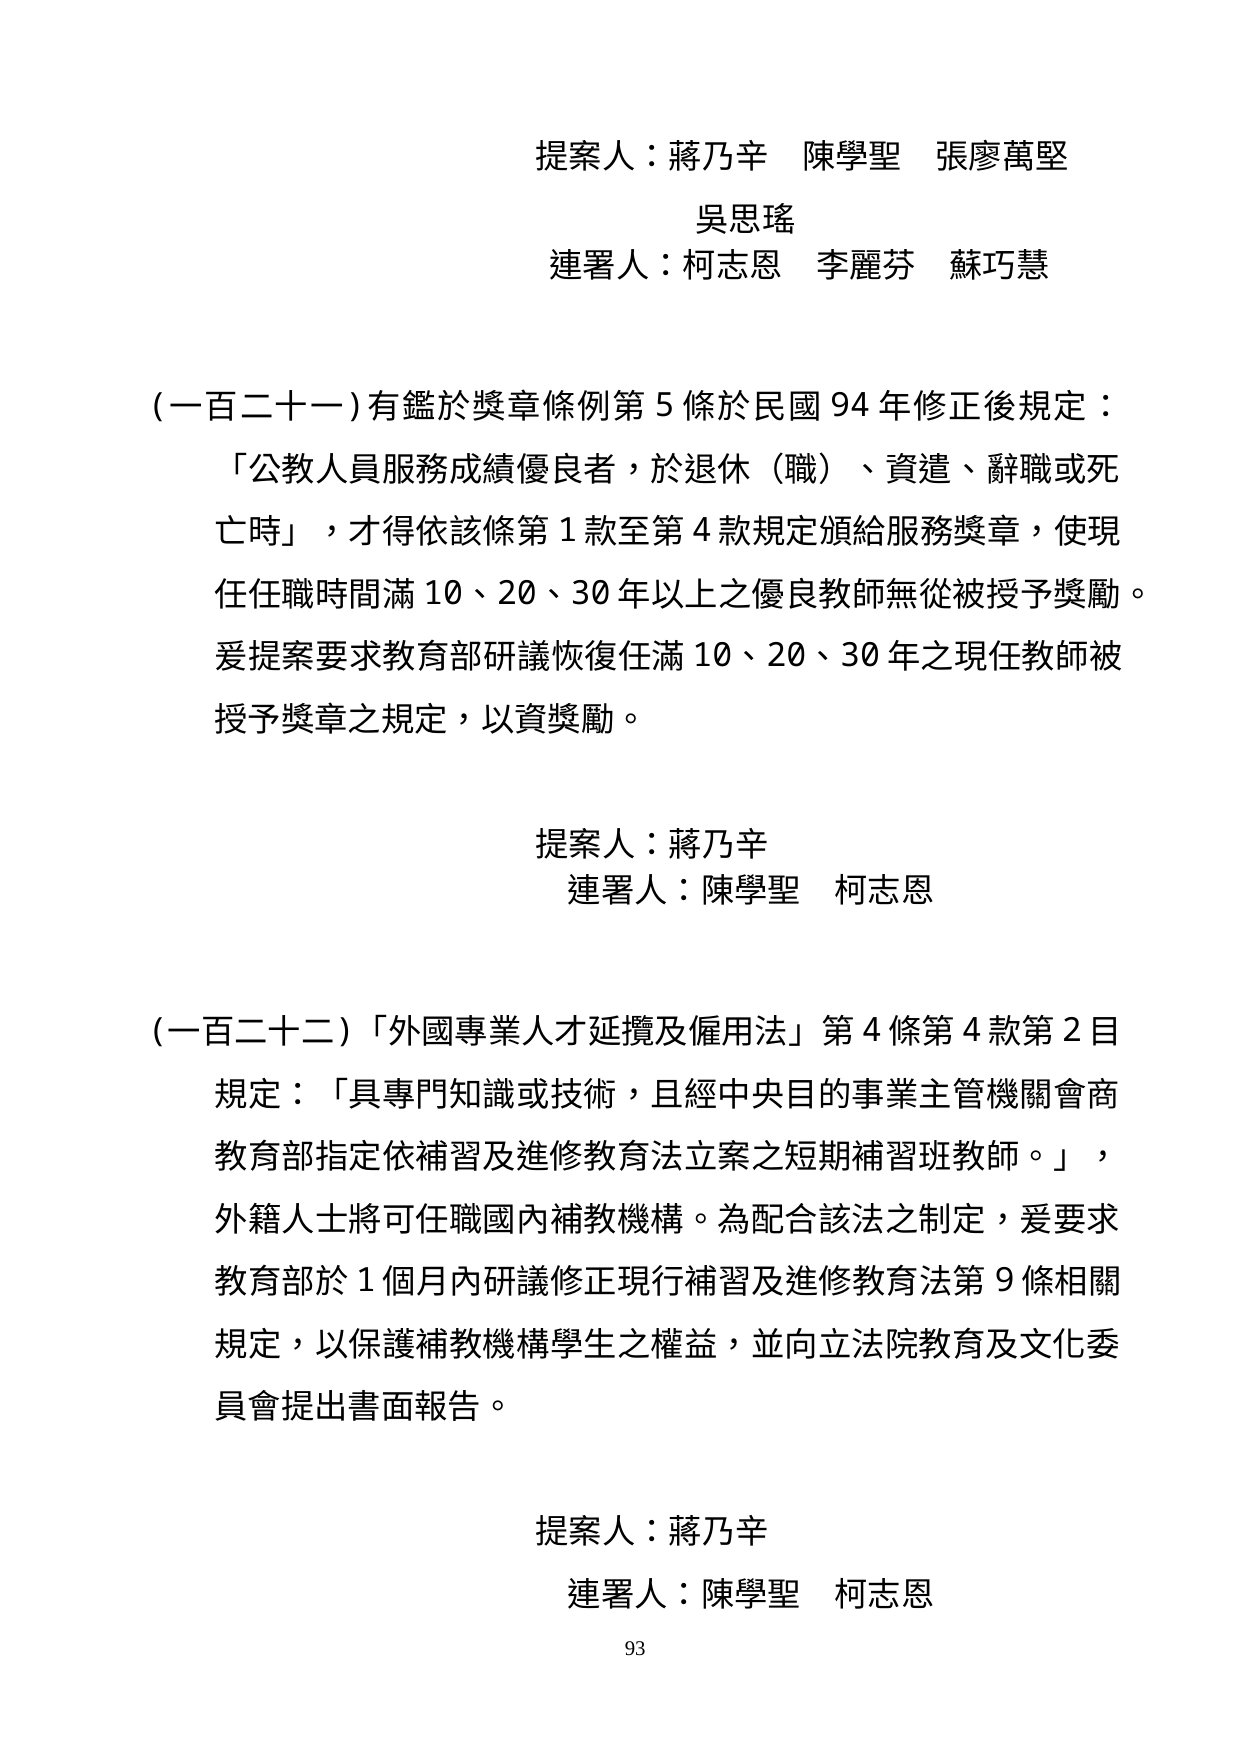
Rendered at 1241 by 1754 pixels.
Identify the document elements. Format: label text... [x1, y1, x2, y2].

text 提案人：蔣乃辛 陳學聖 張廖萬堅 [295, 112, 1122, 175]
text (一百二十一)有鑑於獎章條例第5條於民國94年修正後規定：「公教人員服務成績優良者，於退休（職）、資遣、辭職或死亡時」，才得依該條第1款至第4款規定頒給服務獎章，使現任任職時間滿10、20、30年以上之優良教師無從被授予獎勵。爰提案要求教育部研議恢復任滿10、20、30年之現任教師被授予獎章之規定，以資獎勵。 [148, 362, 1122, 737]
text 提案人：蔣乃辛 [295, 800, 1122, 862]
text 提案人：蔣乃辛 [295, 1487, 1122, 1550]
text 吳思瑤 [295, 175, 1122, 237]
text (一百二十二)「外國專業人才延攬及僱用法」第4條第4款第2目規定：「具專門知識或技術，且經中央目的事業主管機關會商教育部指定依補習及進修教育法立案之短期補習班教師。」，外籍人士將可任職國內補教機構。為配合該法之制定，爰要求教育部於1個月內研議修正現行補習及進修教育法第9條相關規定，以保護補教機構學生之權益，並向立法院教育及文化委員會提出書面報告。 [148, 987, 1122, 1425]
text 連署人：陳學聖 柯志恩 [148, 862, 1120, 912]
text 連署人：柯志恩 李麗芬 蘇巧慧 [229, 237, 1122, 287]
text 連署人：陳學聖 柯志恩 [148, 1550, 1122, 1612]
